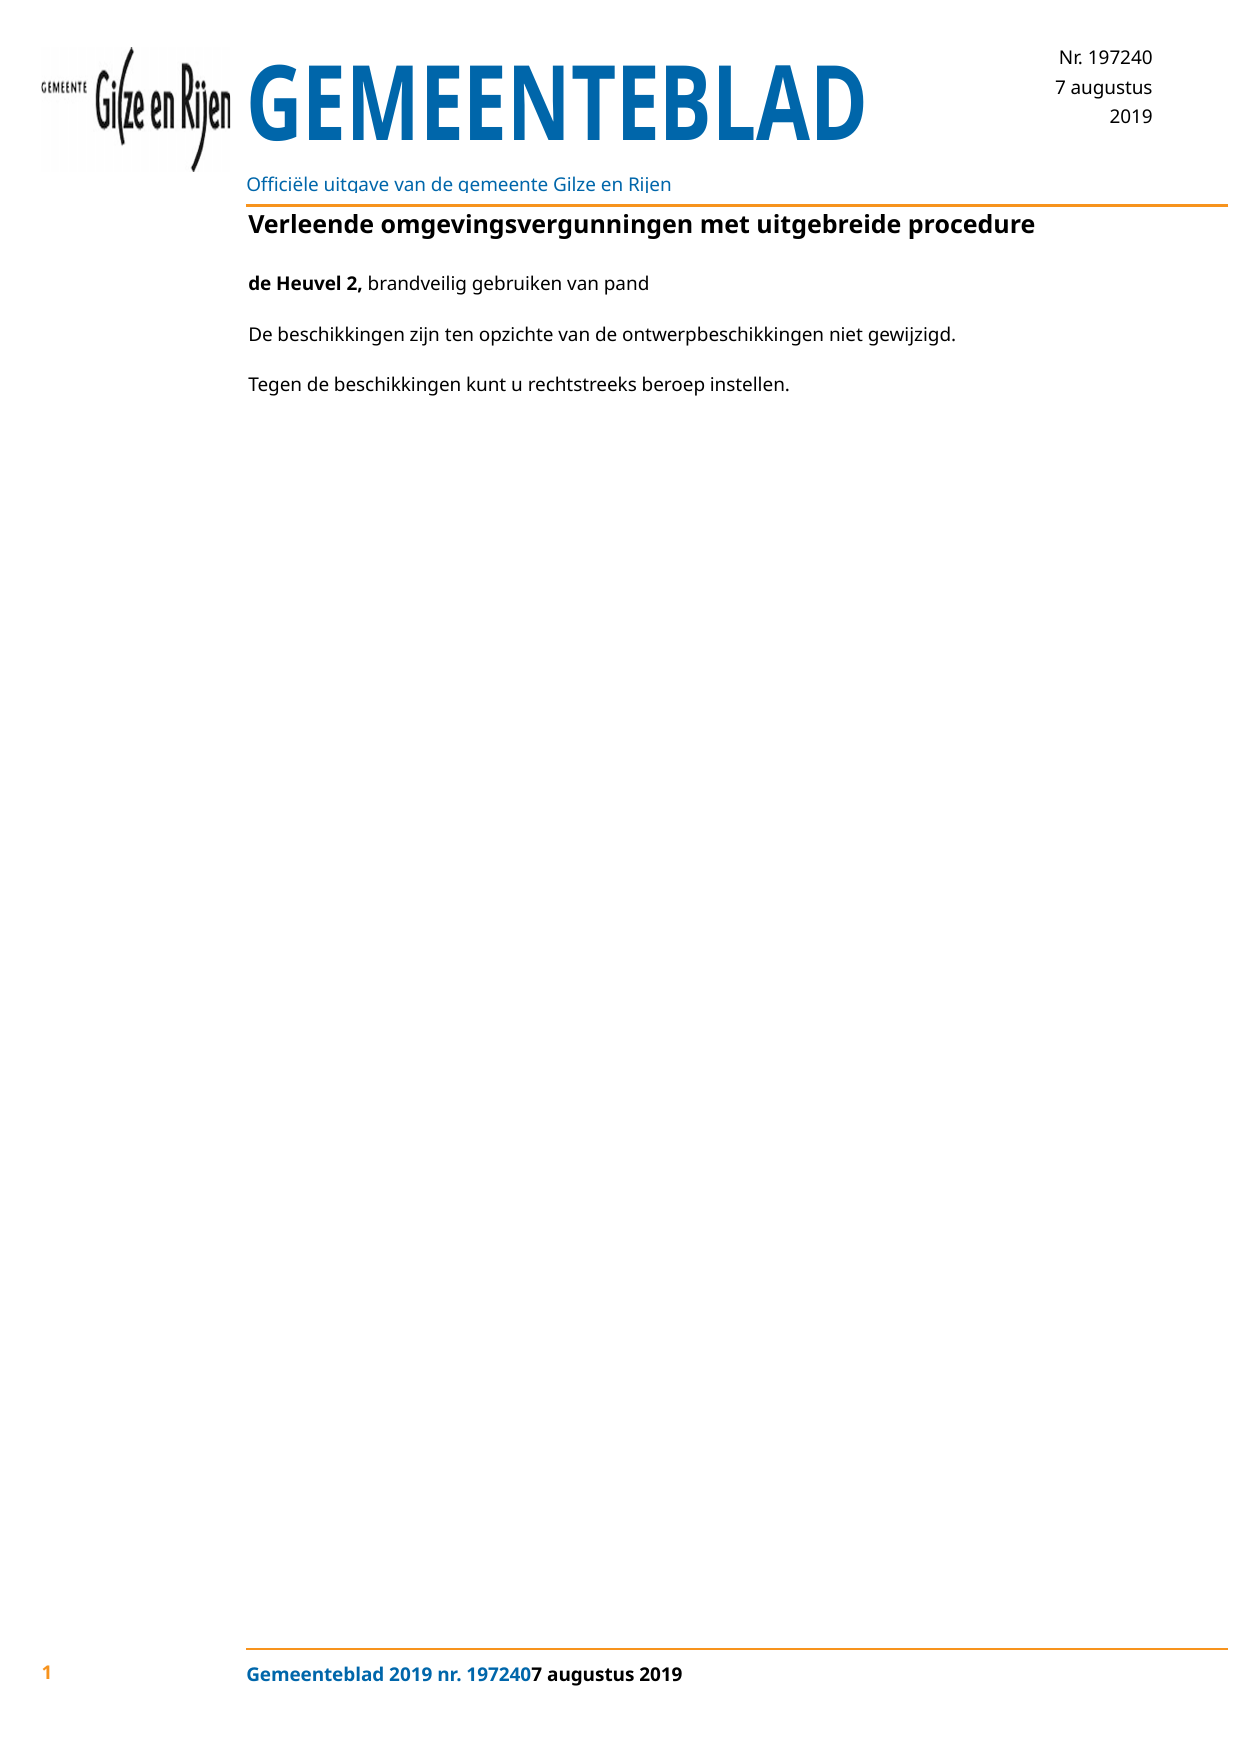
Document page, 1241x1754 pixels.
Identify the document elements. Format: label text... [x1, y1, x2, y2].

picture [41, 47, 231, 172]
text de Heuvel 2, brandveilig gebruiken van pand [248, 270, 1152, 296]
text Verleende omgevingsvergunningen met uitgebreide procedure [248, 207, 1152, 241]
text De beschikkingen zijn ten opzichte van de ontwerpbeschikkingen niet gewijzigd. [248, 321, 1152, 346]
text Tegen de beschikkingen kunt u rechtstreeks beroep instellen. [248, 371, 1152, 397]
